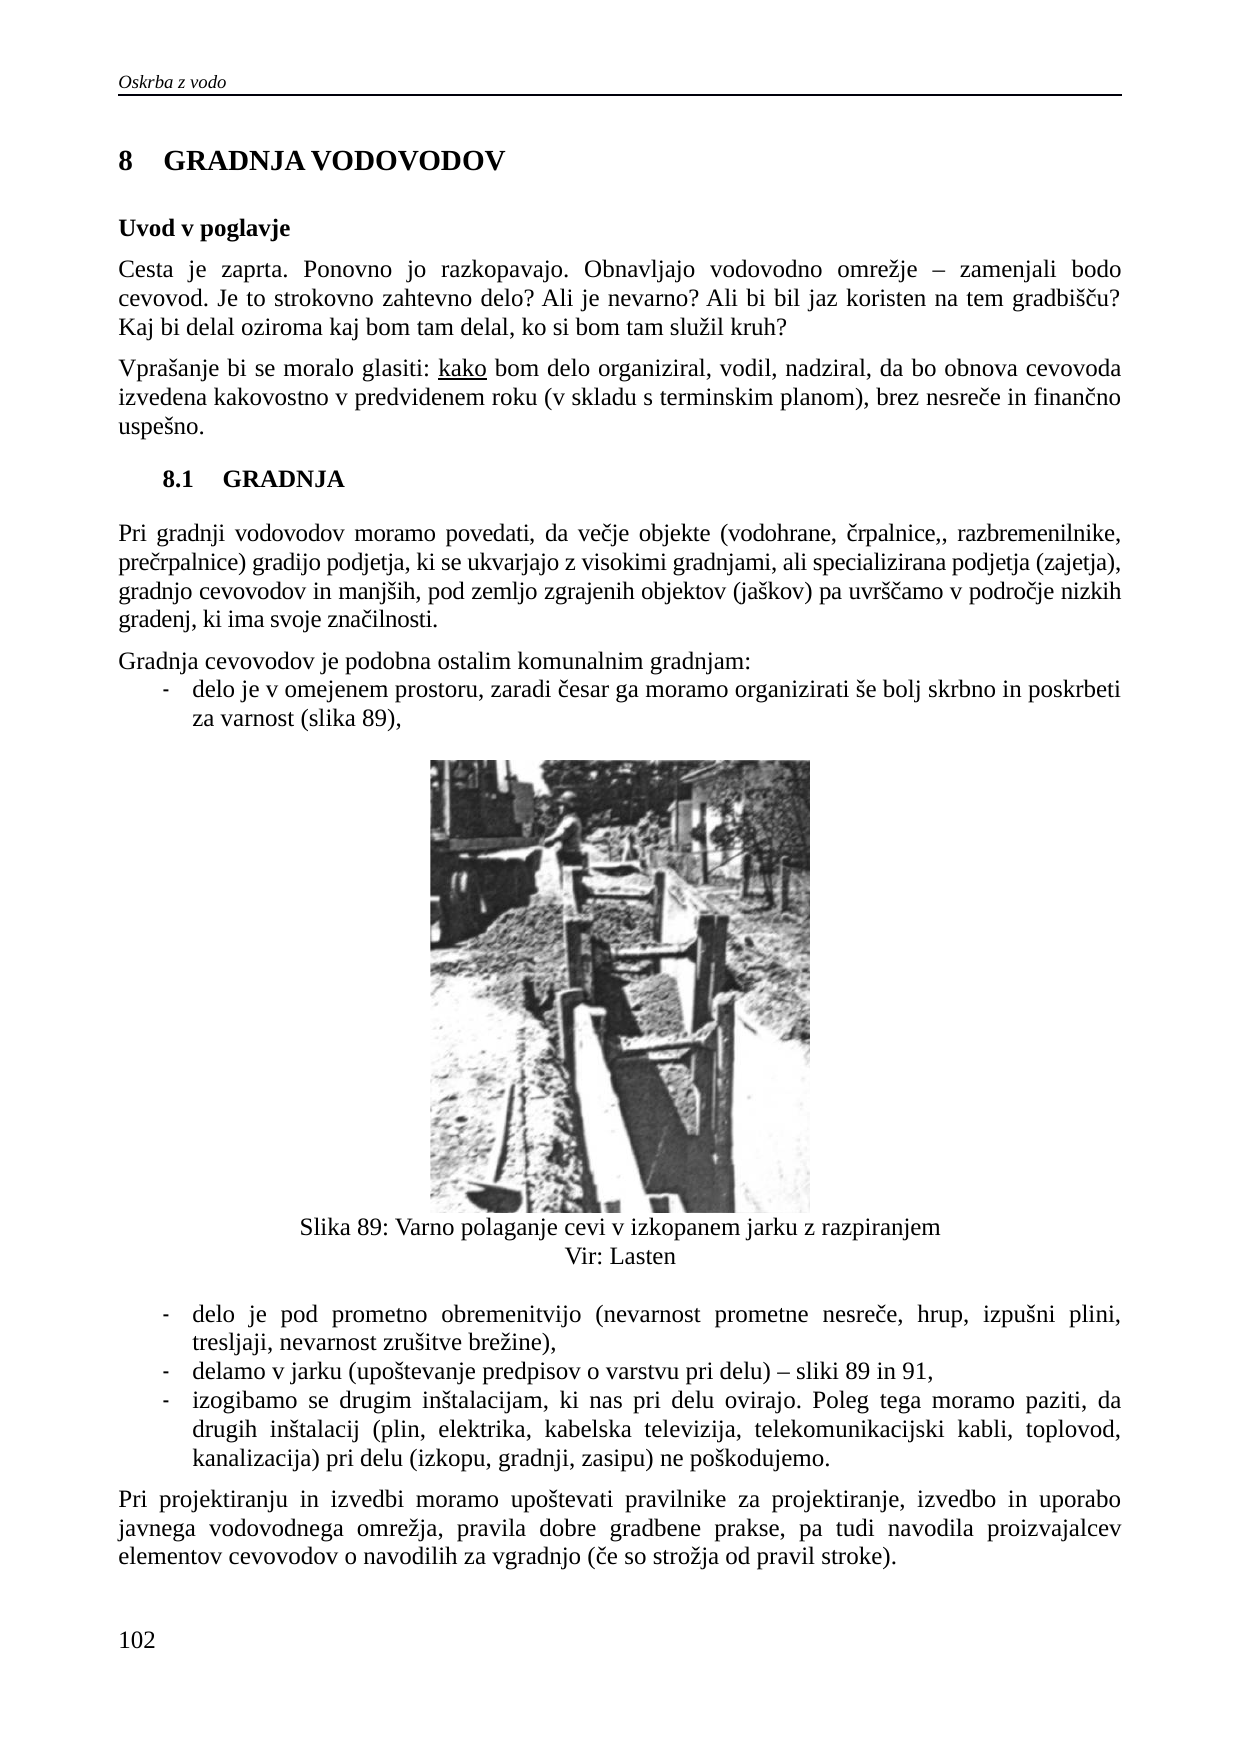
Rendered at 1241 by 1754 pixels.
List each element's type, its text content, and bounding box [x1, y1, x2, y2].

list delo je pod prometno obremenitvijo (nevarnost prometne nesreče, hrup, izpušni plini, tresljaji, nevarnost zrušitve brežine), [162, 1299, 1122, 1356]
text Vprašanje bi se moralo glasiti: kako bom delo organiziral, vodil, nadziral, da bo obnova cevovoda izvedena kakovostno v predvidenem roku (v skladu s terminskim planom), brez nesreče in finančno uspešno. [118, 353, 1122, 439]
list delamo v jarku (upoštevanje predpisov o varstvu pri delu) – sliki 89 in 91, [162, 1356, 1122, 1385]
text Gradnja cevovodov je podobna ostalim komunalnim gradnjam: [118, 646, 1122, 674]
picture [430, 760, 810, 1213]
subtitle GRADNJA VODOVODOV [118, 143, 1122, 177]
list delo je v omejenem prostoru, zaradi česar ga moramo organizirati še bolj skrbno in poskrbeti za varnost (slika 89), [162, 674, 1122, 732]
text Cesta je zaprta. Ponovno jo razkopavajo. Obnavljajo vodovodno omrežje – zamenjali bodo cevovod. Je to strokovno zahtevno delo? Ali je nevarno? Ali bi bil jaz koristen na tem gradbišču? Kaj bi delal oziroma kaj bom tam delal, ko si bom tam služil kruh? [118, 254, 1122, 341]
subtitle GRADNJA [162, 464, 1122, 493]
text Uvod v poglavje [118, 213, 1122, 242]
text Slika 89: Varno polaganje cevi v izkopanem jarku z razpiranjem [118, 1212, 1122, 1241]
text Vir: Lasten [118, 1241, 1122, 1270]
list izogibamo se drugim inštalacijam, ki nas pri delu ovirajo. Poleg tega moramo paziti, da drugih inštalacij (plin, elektrika, kabelska televizija, telekomunikacijski kabli, toplovod, kanalizacija) pri delu (izkopu, gradnji, zasipu) ne poškodujemo. [162, 1385, 1122, 1471]
text Pri gradnji vodovodov moramo povedati, da večje objekte (vodohrane, črpalnice,, razbremenilnike, prečrpalnice) gradijo podjetja, ki se ukvarjajo z visokimi gradnjami, ali specializirana podjetja (zajetja), gradnjo cevovodov in manjših, pod zemljo zgrajenih objektov (jaškov) pa uvrščamo v področje nizkih gradenj, ki ima svoje značilnosti. [118, 518, 1122, 633]
text Pri projektiranju in izvedbi moramo upoštevati pravilnike za projektiranje, izvedbo in uporabo javnega vodovodnega omrežja, pravila dobre gradbene prakse, pa tudi navodila proizvajalcev elementov cevovodov o navodilih za vgradnjo (če so strožja od pravil stroke). [118, 1484, 1122, 1570]
